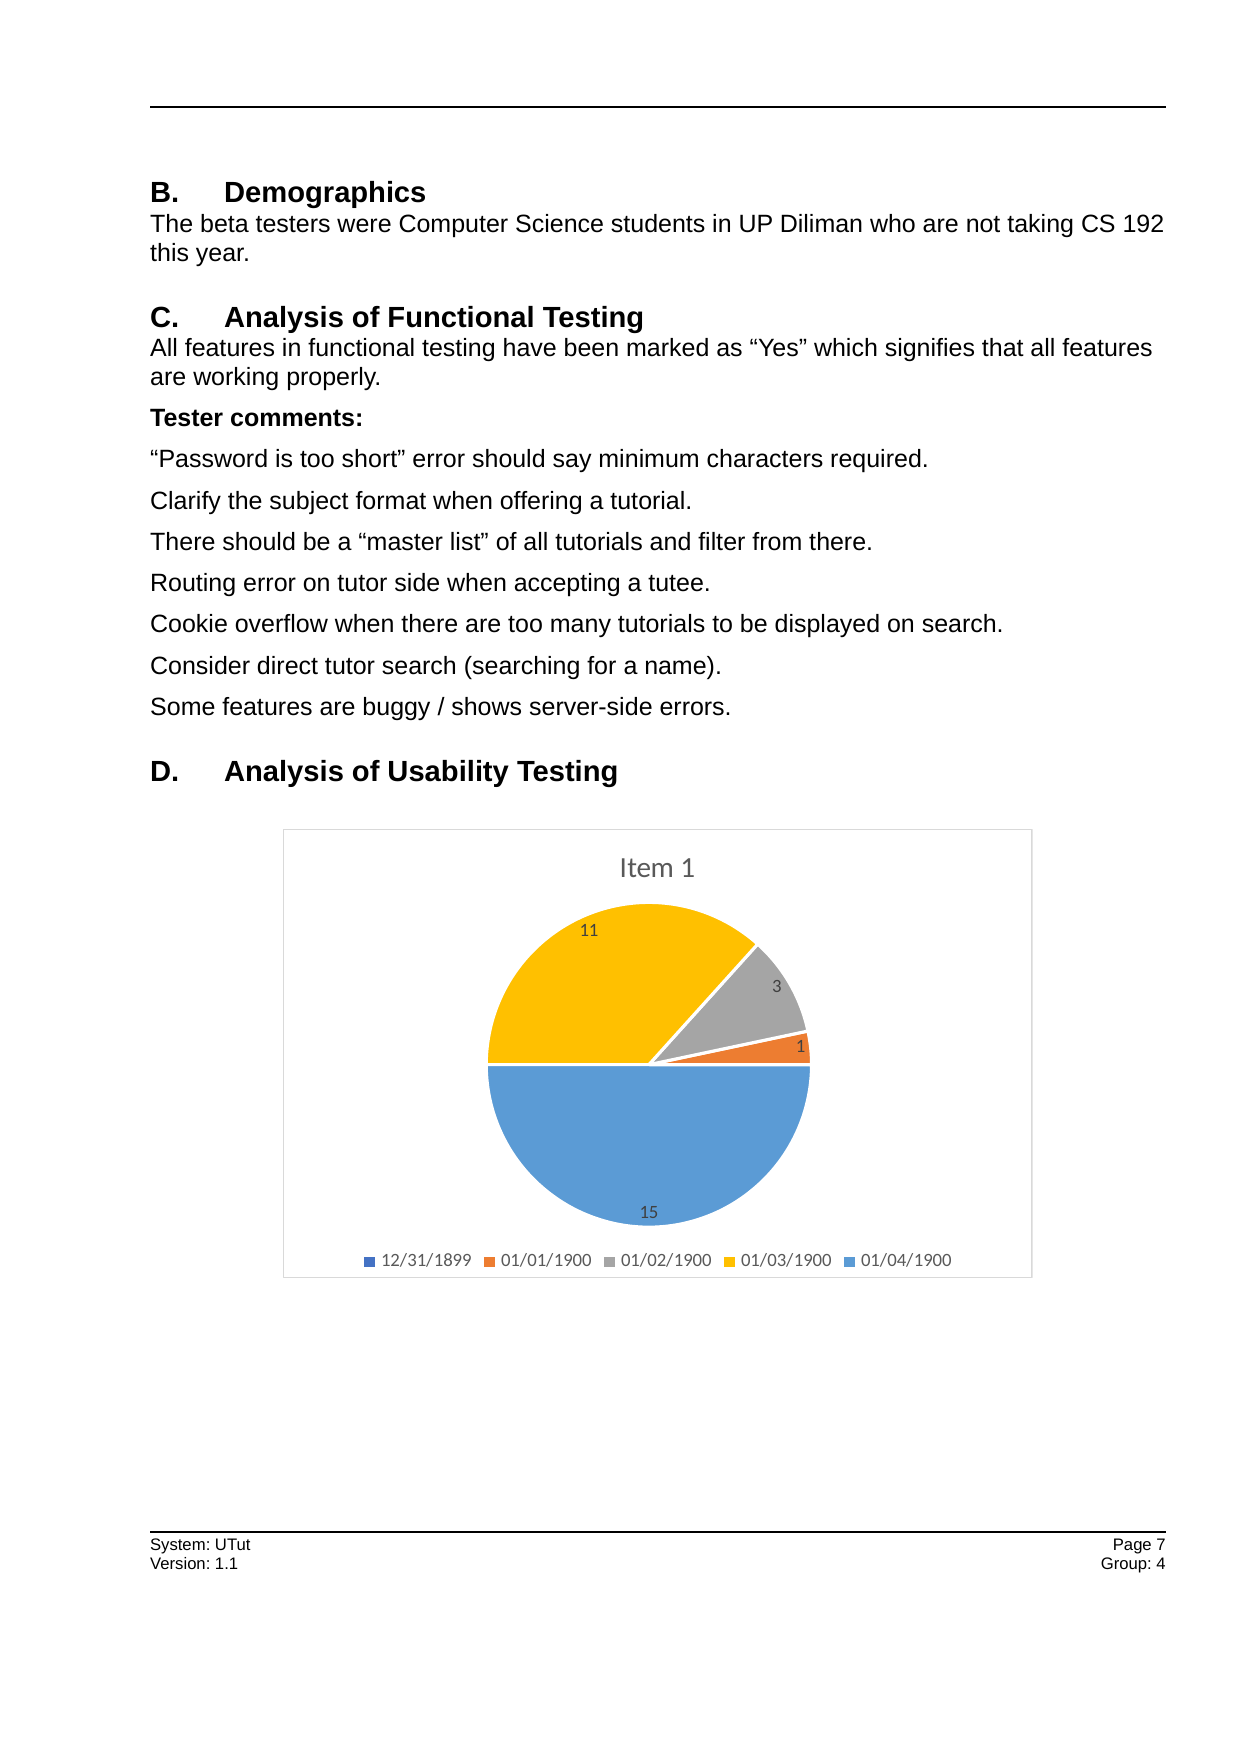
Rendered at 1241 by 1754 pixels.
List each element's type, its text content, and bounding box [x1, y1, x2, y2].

text Cookie overflow when there are too many tutorials to be displayed on search. [150, 609, 1166, 638]
text “Password is too short” error should say minimum characters required. [150, 444, 1166, 473]
text The beta testers were Computer Science students in UP Diliman who are not taking CS 192 this year. [150, 209, 1166, 266]
text Consider direct tutor search (searching for a name). [150, 651, 1166, 679]
text Routing error on tutor side when accepting a tutee. [150, 568, 1166, 597]
text All features in functional testing have been marked as “Yes” which signifies that all features are working properly. [150, 333, 1166, 391]
text Some features are buggy / shows server-side errors. [150, 692, 1166, 721]
subtitle B. Demographics [150, 175, 1166, 209]
text Tester comments: [150, 403, 1166, 432]
text There should be a “master list” of all tutorials and filter from there. [150, 527, 1166, 556]
subtitle D. Analysis of Usability Testing [150, 754, 1166, 787]
text Clarify the subject format when offering a tutorial. [150, 486, 1166, 514]
subtitle C. Analysis of Functional Testing [150, 299, 1166, 333]
